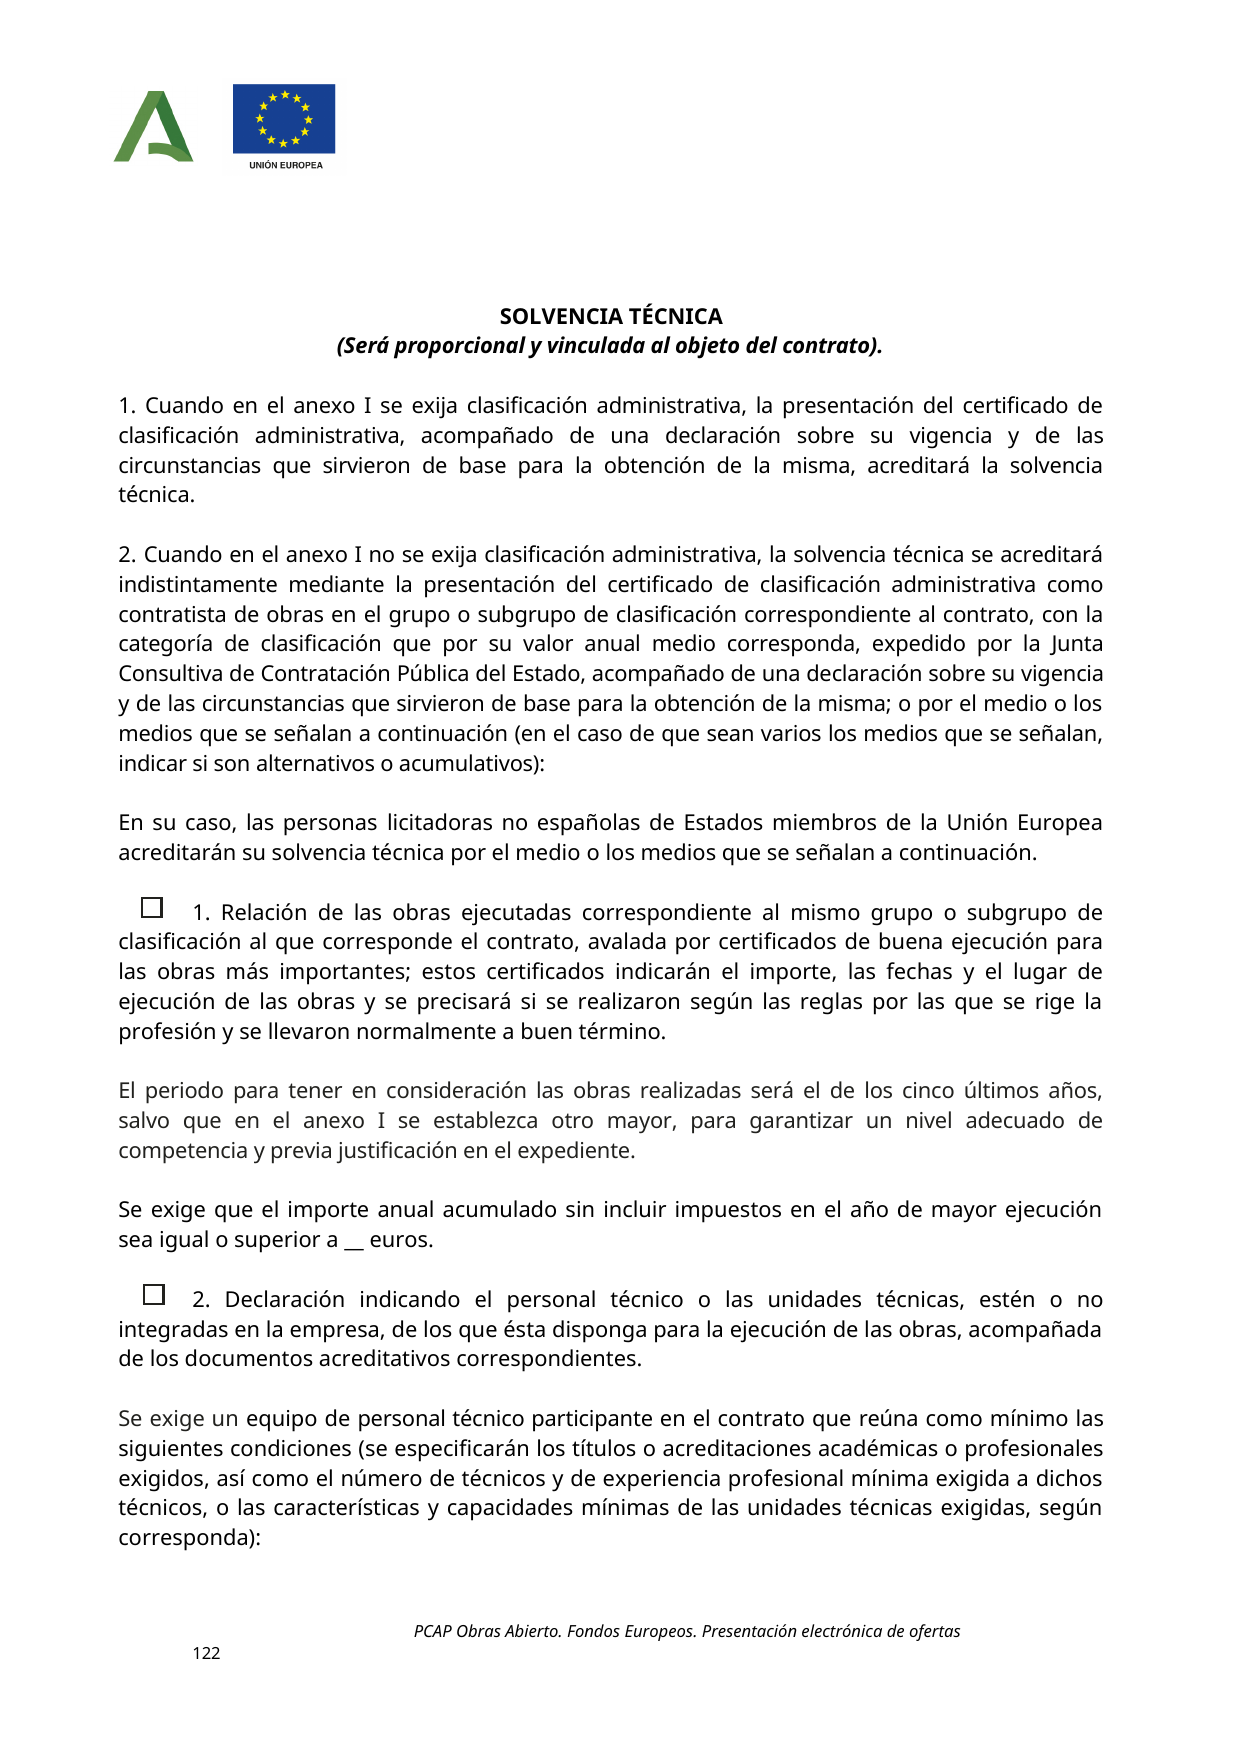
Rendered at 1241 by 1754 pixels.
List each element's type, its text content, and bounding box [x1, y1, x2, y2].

text Se exige un equipo de personal técnico participante en el contrato que reúna como mínimo las siguientes condiciones (se especificarán los títulos o acreditaciones académicas o profesionales exigidos, así como el número de técnicos y de experiencia profesional mínima exigida a dichos técnicos, o las características y capacidades mínimas de las unidades técnicas exigidas, según corresponda): [118, 1403, 1104, 1552]
text El periodo para tener en consideración las obras realizadas será el de los cinco últimos años, salvo que en el anexo I se establezca otro mayor, para garantizar un nivel adecuado de competencia y previa justificación en el expediente. [118, 1075, 1104, 1164]
picture [109, 86, 198, 166]
text 1. Cuando en el anexo I se exija clasificación administrativa, la presentación del certificado de clasificación administrativa, acompañado de una declaración sobre su vigencia y de las circunstancias que sirvieron de base para la obtención de la misma, acreditará la solvencia técnica. [118, 390, 1104, 509]
text Se exige que el importe anual acumulado sin incluir impuestos en el año de mayor ejecución sea igual o superior a __ euros. [118, 1194, 1104, 1254]
picture [221, 78, 347, 176]
text SOLVENCIA TÉCNICA [118, 301, 1104, 330]
text En su caso, las personas licitadoras no españolas de Estados miembros de la Unión Europea acreditarán su solvencia técnica por el medio o los medios que se señalan a continuación. [118, 807, 1104, 867]
text 1. Relación de las obras ejecutadas correspondiente al mismo grupo o subgrupo de clasificación al que corresponde el contrato, avalada por certificados de buena ejecución para las obras más importantes; estos certificados indicarán el importe, las fechas y el lugar de ejecución de las obras y se precisará si se realizaron según las reglas por las que se rige la profesión y se llevaron normalmente a buen término. [118, 896, 1104, 1045]
text 2. Cuando en el anexo I no se exija clasificación administrativa, la solvencia técnica se acreditará indistintamente mediante la presentación del certificado de clasificación administrativa como contratista de obras en el grupo o subgrupo de clasificación correspondiente al contrato, con la categoría de clasificación que por su valor anual medio corresponda, expedido por la Junta Consultiva de Contratación Pública del Estado, acompañado de una declaración sobre su vigencia y de las circunstancias que sirvieron de base para la obtención de la misma; o por el medio o los medios que se señalan a continuación (en el caso de que sean varios los medios que se señalan, indicar si son alternativos o acumulativos): [118, 539, 1104, 777]
text (Será proporcional y vinculada al objeto del contrato). [118, 330, 1104, 360]
text 2. Declaración indicando el personal técnico o las unidades técnicas, estén o no integradas en la empresa, de los que ésta disponga para la ejecución de las obras, acompañada de los documentos acreditativos correspondientes. [118, 1284, 1104, 1373]
